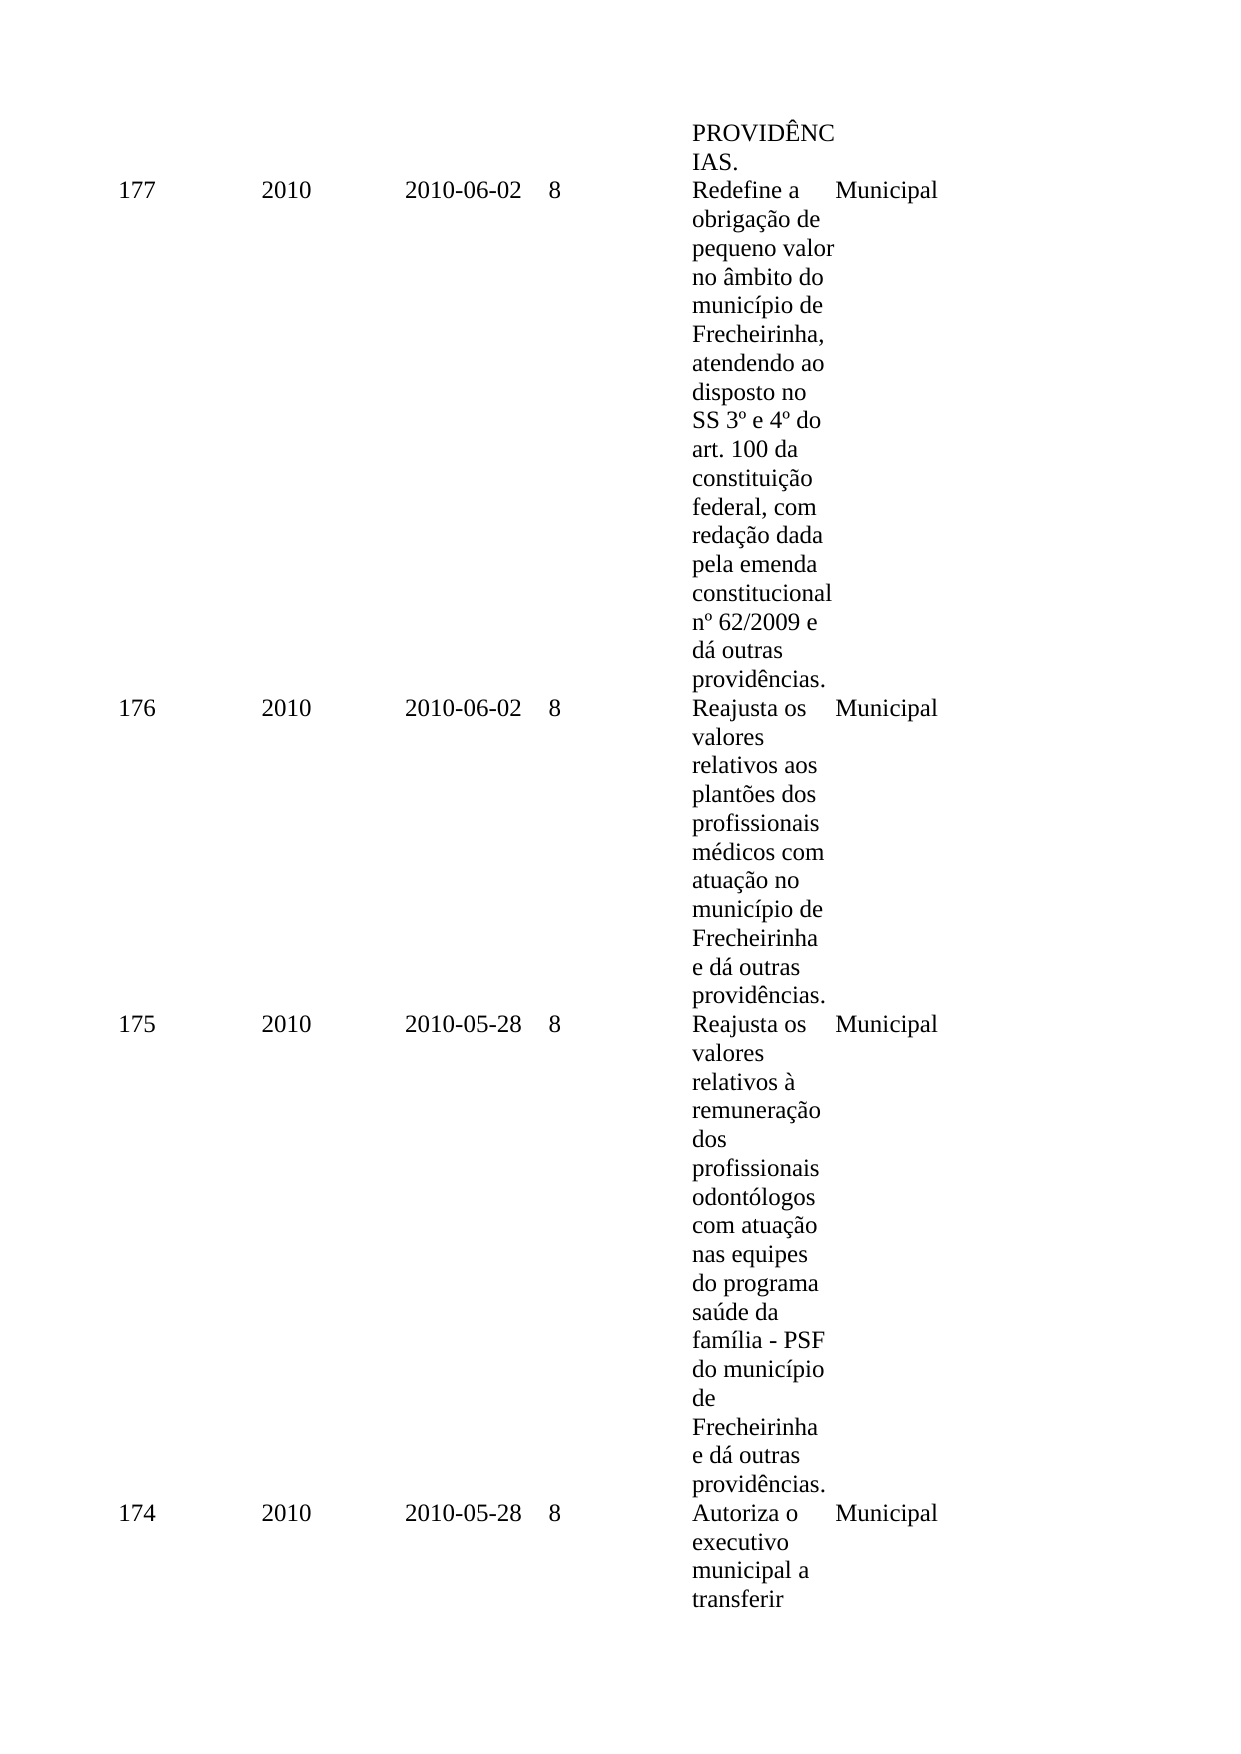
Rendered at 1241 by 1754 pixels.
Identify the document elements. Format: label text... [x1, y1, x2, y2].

table_cell [979, 118, 1122, 176]
table_cell [979, 1498, 1122, 1613]
table_cell 2010-05-28 [405, 1009, 548, 1498]
table_cell [979, 1009, 1122, 1498]
table_cell 2010-05-28 [405, 1498, 548, 1613]
table_cell 175 [118, 1009, 261, 1498]
table_cell Municipal [835, 1009, 979, 1498]
table_cell 177 [118, 176, 261, 693]
table_cell Reajusta os valores relativos à remuneração dos profissionais odontólogos com atuação nas equipes do programa saúde da família - PSF do município de Frecheirinha e dá outras providências. [692, 1009, 835, 1498]
table_cell [118, 118, 261, 176]
table_cell PROVIDÊNCIAS. [692, 118, 835, 176]
table_cell [261, 118, 405, 176]
table_cell Autoriza o executivo municipal a transferir [692, 1498, 835, 1613]
table_cell [835, 118, 979, 176]
table_cell 8 [548, 1498, 692, 1613]
table_cell 8 [548, 1009, 692, 1498]
table_cell 2010-06-02 [405, 176, 548, 693]
table_cell Municipal [835, 176, 979, 693]
table_cell [405, 118, 548, 176]
table_cell 176 [118, 693, 261, 1009]
table_cell Municipal [835, 1498, 979, 1613]
table_cell Redefine a obrigação de pequeno valor no âmbito do município de Frecheirinha, atendendo ao disposto no SS 3º e 4º do art. 100 da constituição federal, com redação dada pela emenda constitucional nº 62/2009 e dá outras providências. [692, 176, 835, 693]
table_cell [979, 693, 1122, 1009]
table_cell [548, 118, 692, 176]
table_cell [979, 176, 1122, 693]
table_cell 8 [548, 693, 692, 1009]
table_cell 2010 [261, 176, 405, 693]
table_cell Municipal [835, 693, 979, 1009]
table_cell 2010 [261, 1498, 405, 1613]
table_cell 8 [548, 176, 692, 693]
table_cell 174 [118, 1498, 261, 1613]
table_cell 2010 [261, 693, 405, 1009]
table_cell 2010-06-02 [405, 693, 548, 1009]
table_cell 2010 [261, 1009, 405, 1498]
table_cell Reajusta os valores relativos aos plantões dos profissionais médicos com atuação no município de Frecheirinha e dá outras providências. [692, 693, 835, 1009]
